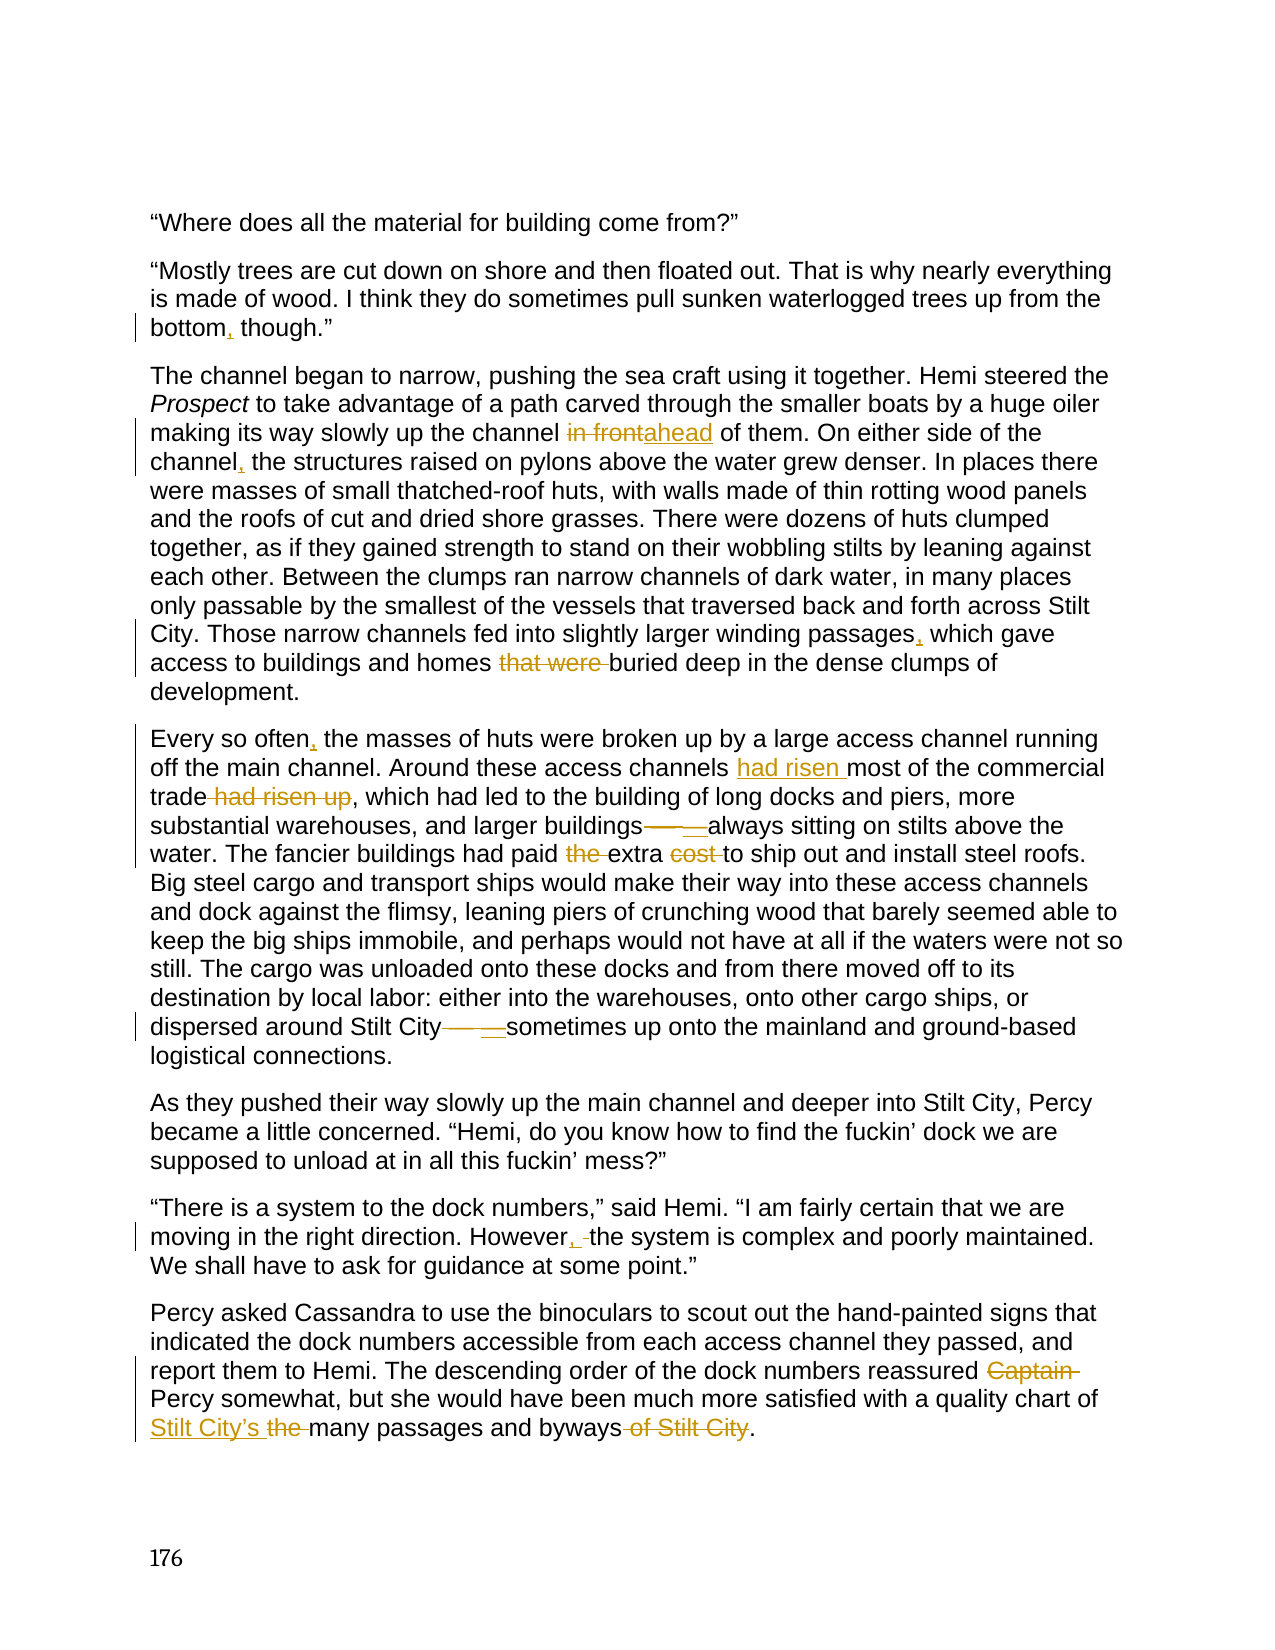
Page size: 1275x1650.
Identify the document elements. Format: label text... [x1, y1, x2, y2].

text The channel began to narrow, pushing the sea craft using it together. Hemi steered the Prospect to take advantage of a path carved through the smaller boats by a huge oiler making its way slowly up the channel ahead of them. On either side of the channel, the structures raised on pylons above the water grew denser. In places there were masses of small thatched-roof huts, with walls made of thin rotting wood panels and the roofs of cut and dried shore grasses. There were dozens of huts clumped together, as if they gained strength to stand on their wobbling stilts by leaning against each other. Between the clumps ran narrow channels of dark water, in many places only passable by the smallest of the vessels that traversed back and forth across Stilt City. Those narrow channels fed into slightly larger winding passages, which gave access to buildings and homes buried deep in the dense clumps of development. [150, 361, 1125, 706]
text “Mostly trees are cut down on shore and then floated out. That is why nearly everything is made of wood. I think they do sometimes pull sunken waterlogged trees up from the bottom, though.” [150, 256, 1125, 342]
text Every so often, the masses of huts were broken up by a large access channel running off the main channel. Around these access channels had risen most of the commercial trade, which had led to the building of long docks and piers, more substantial warehouses, and larger buildings—always sitting on stilts above the water. The fancier buildings had paid extra to ship out and install steel roofs. Big steel cargo and transport ships would make their way into these access channels and dock against the flimsy, leaning piers of crunching wood that barely seemed able to keep the big ships immobile, and perhaps would not have at all if the waters were not so still. The cargo was unloaded onto these docks and from there moved off to its destination by local labor: either into the warehouses, onto other cargo ships, or dispersed around Stilt City—sometimes up onto the mainland and ground-based logistical connections. [150, 724, 1125, 1069]
text As they pushed their way slowly up the main channel and deeper into Stilt City, Percy became a little concerned. “Hemi, do you know how to find the fuckin’ dock we are supposed to unload at in all this fuckin’ mess?” [150, 1088, 1125, 1174]
text “There is a system to the dock numbers,” said Hemi. “I am fairly certain that we are moving in the right direction. However, the system is complex and poorly maintained. We shall have to ask for guidance at some point.” [150, 1193, 1125, 1279]
text Percy asked Cassandra to use the binoculars to scout out the hand-painted signs that indicated the dock numbers accessible from each access channel they passed, and report them to Hemi. The descending order of the dock numbers reassured Percy somewhat, but she would have been much more satisfied with a quality chart of Stilt City’s many passages and byways. [150, 1298, 1125, 1442]
text “Where does all the material for building come from?” [150, 208, 1125, 237]
